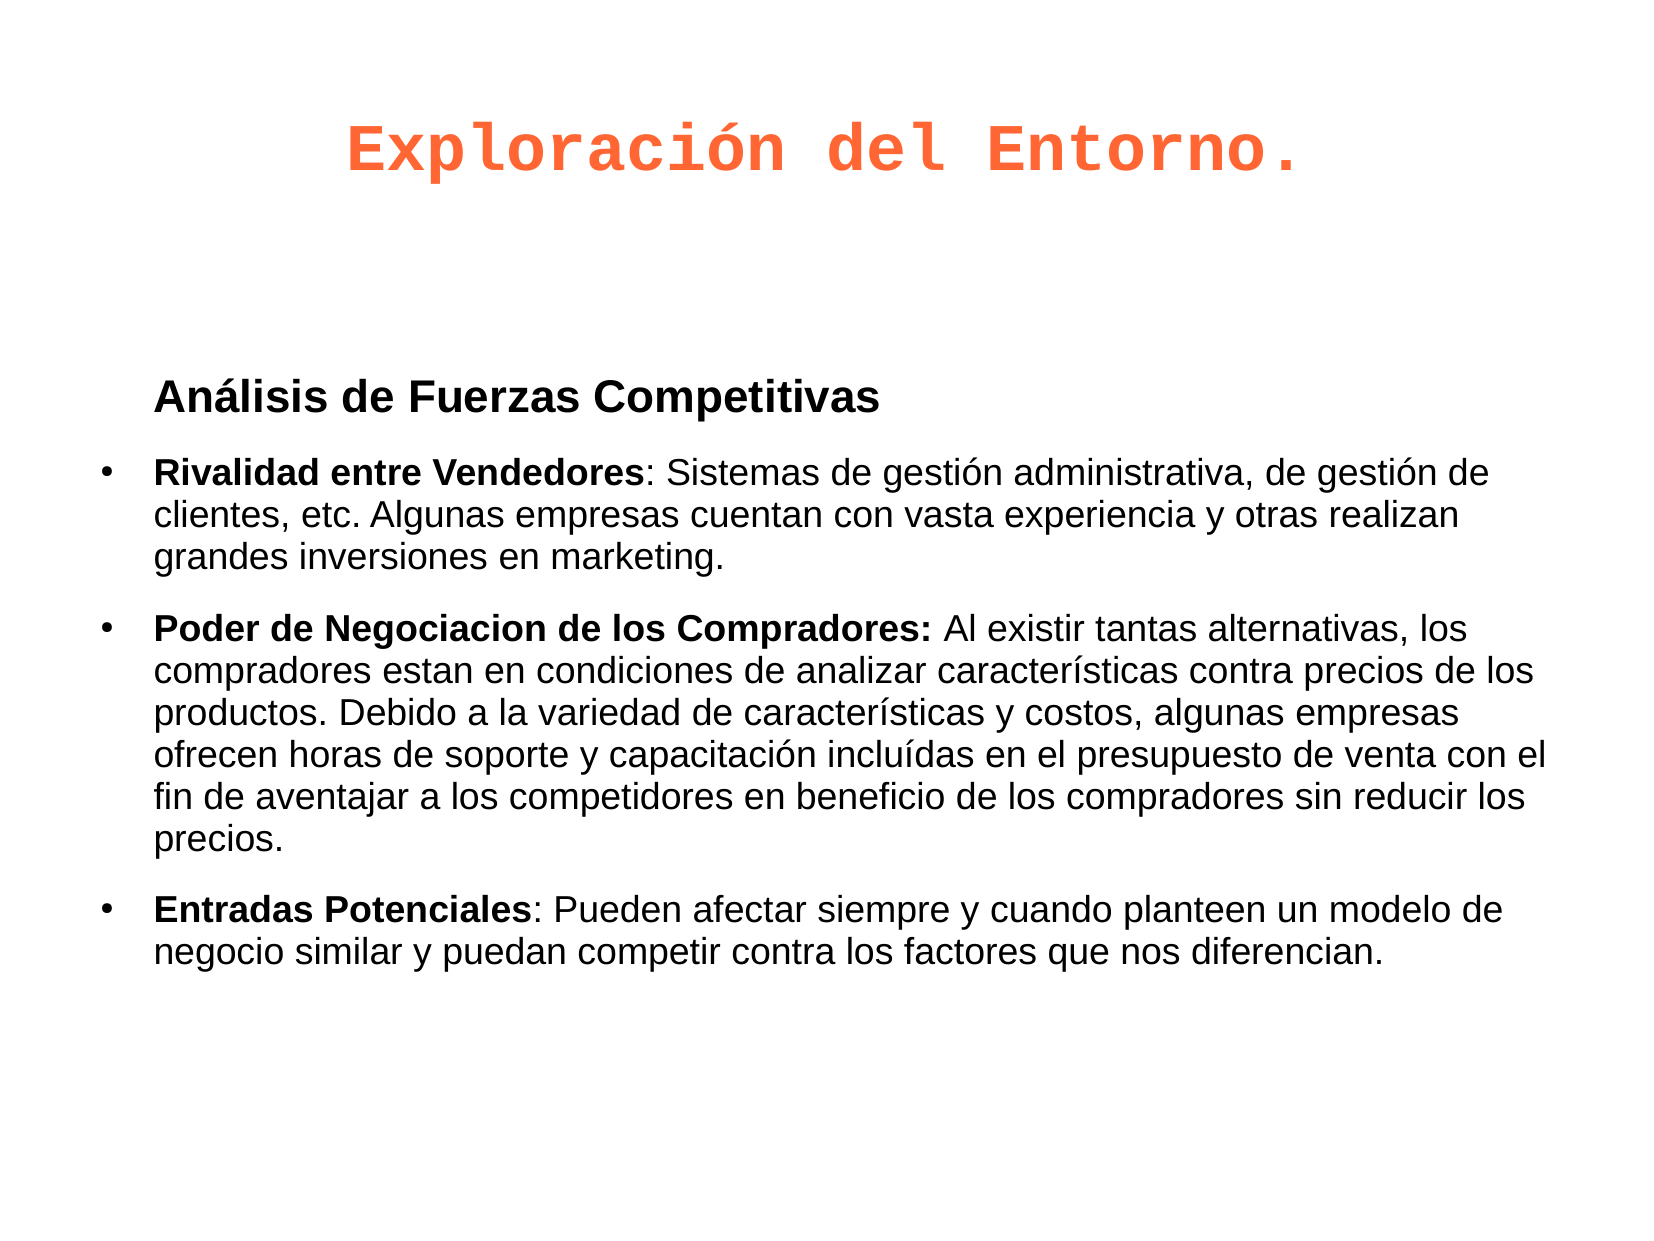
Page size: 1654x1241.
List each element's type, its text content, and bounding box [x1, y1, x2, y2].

title Exploración del Entorno. [82, 56, 1571, 250]
list Análisis de Fuerzas Competitivas Rivalidad entre Vendedores: Sistemas de gestión administrativa, de gestión de clientes, etc. Algunas empresas cuentan con vasta experiencia y otras realizan grandes inversiones en marketing. Poder de Negociacion de los Compradores: Al existir tantas alternativas, los compradores estan en condiciones de analizar características contra precios de los productos. Debido a la variedad de características y costos, algunas empresas ofrecen horas de soporte y capacitación incluídas en el presupuesto de venta con el fin de aventajar a los competidores en beneficio de los compradores sin reducir los precios. Entradas Potenciales: Pueden afectar siempre y cuando planteen un modelo de negocio similar y puedan competir contra los factores que nos diferencian. [82, 290, 1571, 1094]
